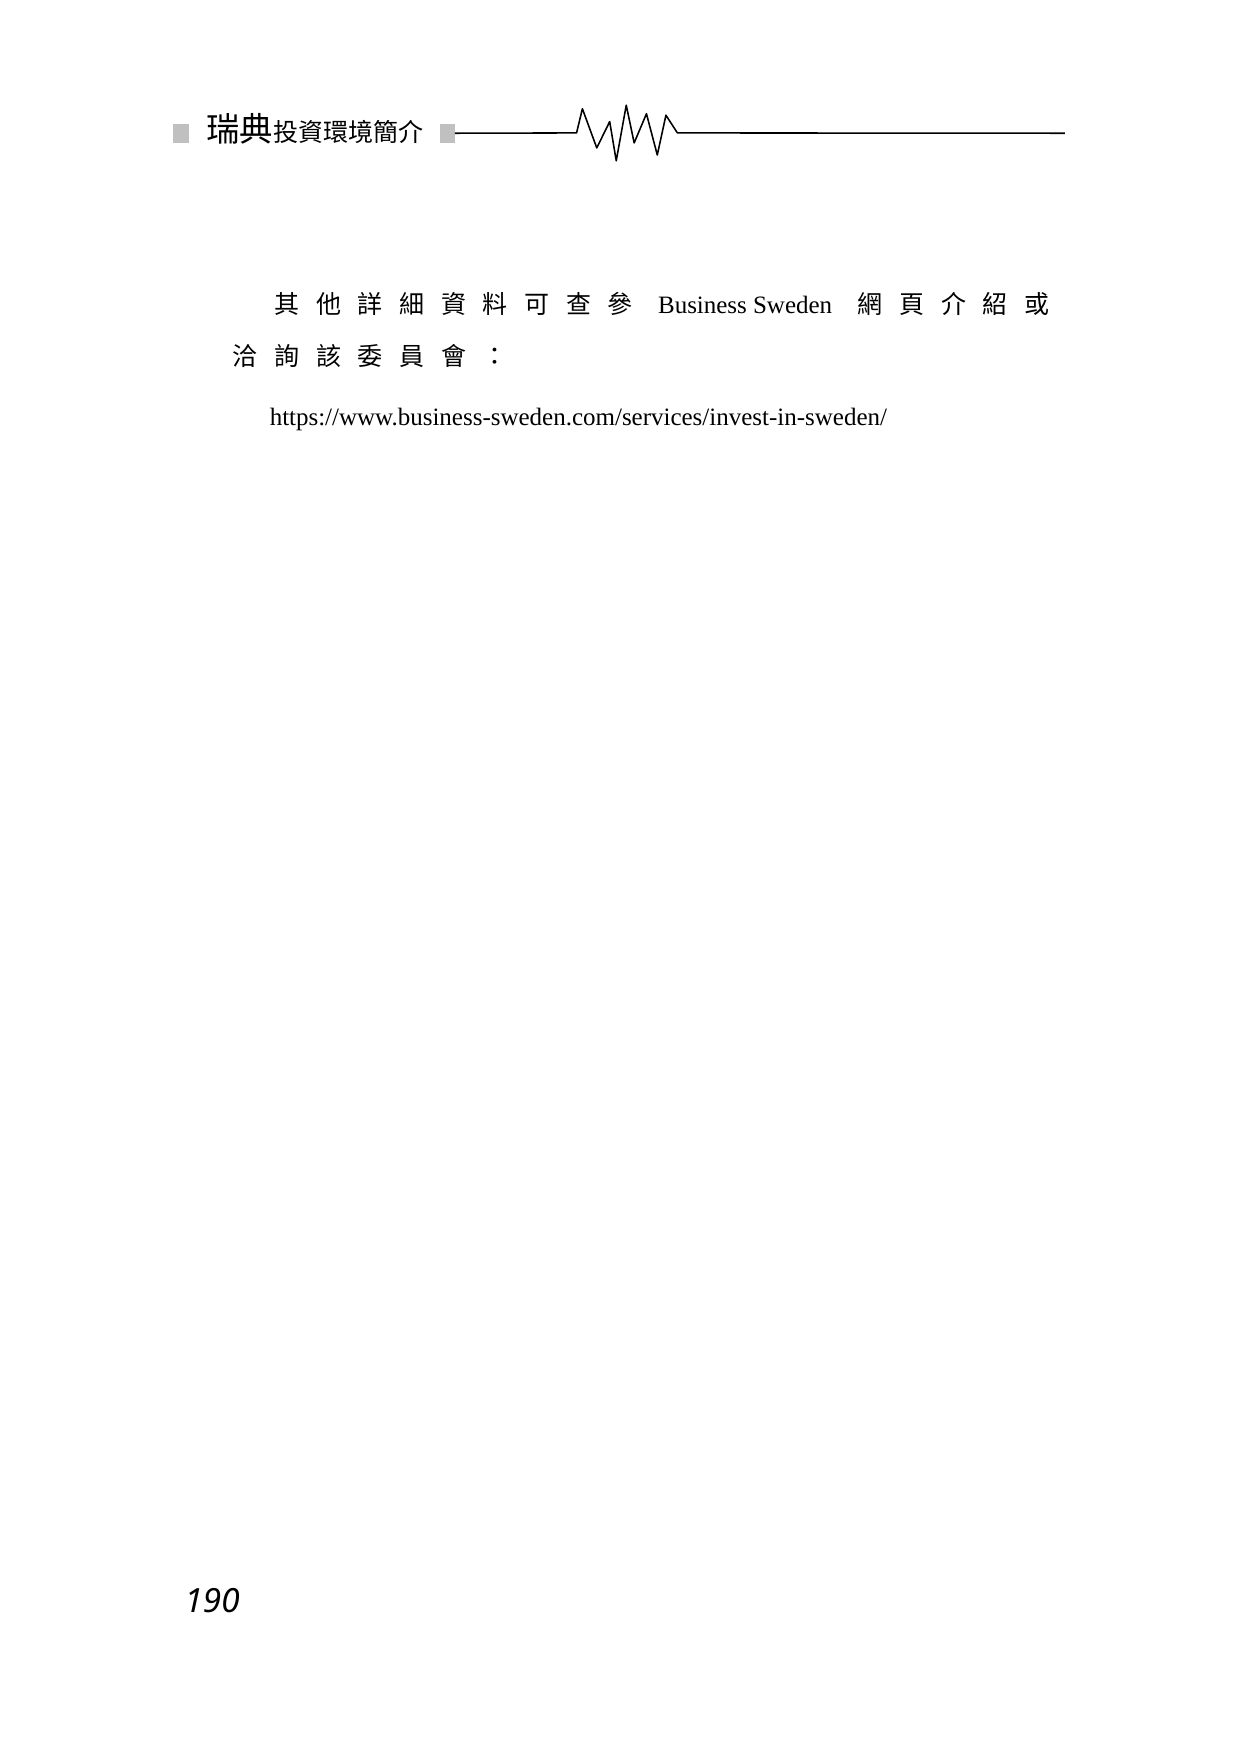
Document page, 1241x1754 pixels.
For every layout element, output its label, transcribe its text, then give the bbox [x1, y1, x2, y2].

text 其他詳細資料可查參Business Sweden網頁介紹或洽詢該委員會： [188, 250, 1058, 375]
text https://www.business-sweden.com/services/invest-in-sweden/ [188, 375, 1058, 438]
